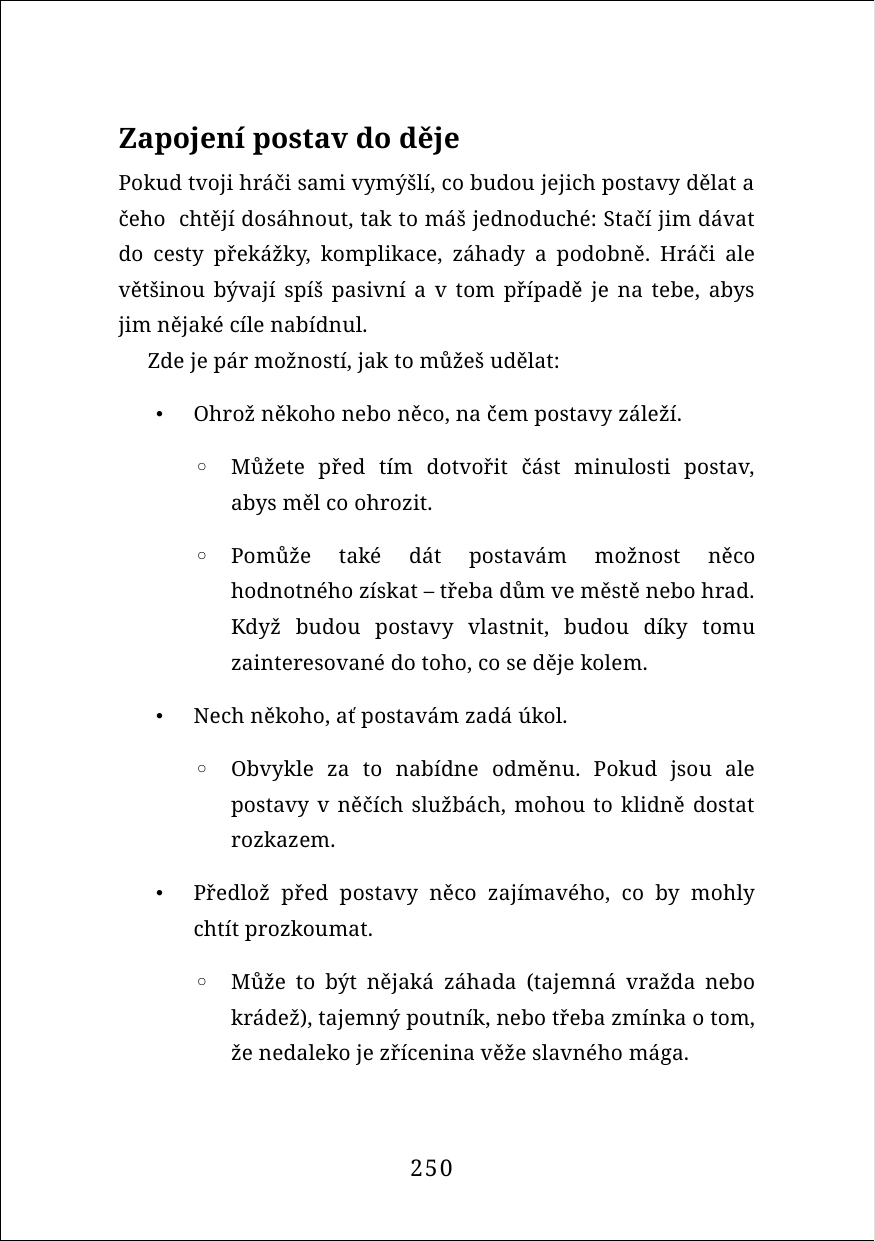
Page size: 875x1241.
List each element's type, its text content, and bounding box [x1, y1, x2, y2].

list Nech někoho, ať postavám zadá úkol. [156, 701, 756, 729]
list Obvykle za to nabídne odměnu. Pokud jsou ale postavy v něčích službách, mohou to klidně dostat rozkazem. [193, 754, 756, 854]
list Můžete před tím dotvořit část minulosti postav, abys měl co ohrozit. [193, 452, 756, 516]
list Může to být nějaká záhada (tajemná vražda nebo krádež), tajemný poutník, nebo třeba zmínka o tom, že nedaleko je zřícenina věže slavného mága. [193, 967, 756, 1067]
list Předlož před postavy něco zajímavého, co by mohly chtít prozkoumat. [156, 878, 756, 942]
list Ohrož někoho nebo něco, na čem postavy záleží. [156, 399, 756, 428]
subtitle Zapojení postav do děje [118, 118, 756, 157]
text Pokud tvoji hráči sami vymýšlí, co budou jejich postavy dělat a čeho chtějí dosáhnout, tak to máš jednoduché: Stačí jim dávat do cesty překážky, komplikace, záhady a podobně. Hráči ale většinou bývají spíš pasivní a v tom případě je na tebe, abys jim nějaké cíle nabídnul. Zde je pár možností, jak to můžeš udělat: [118, 168, 756, 374]
list Pomůže také dát postavám možnost něco hodnotného získat – třeba dům ve městě nebo hrad. Když budou postavy vlastnit, budou díky tomu zainteresované do toho, co se děje kolem. [193, 541, 756, 676]
